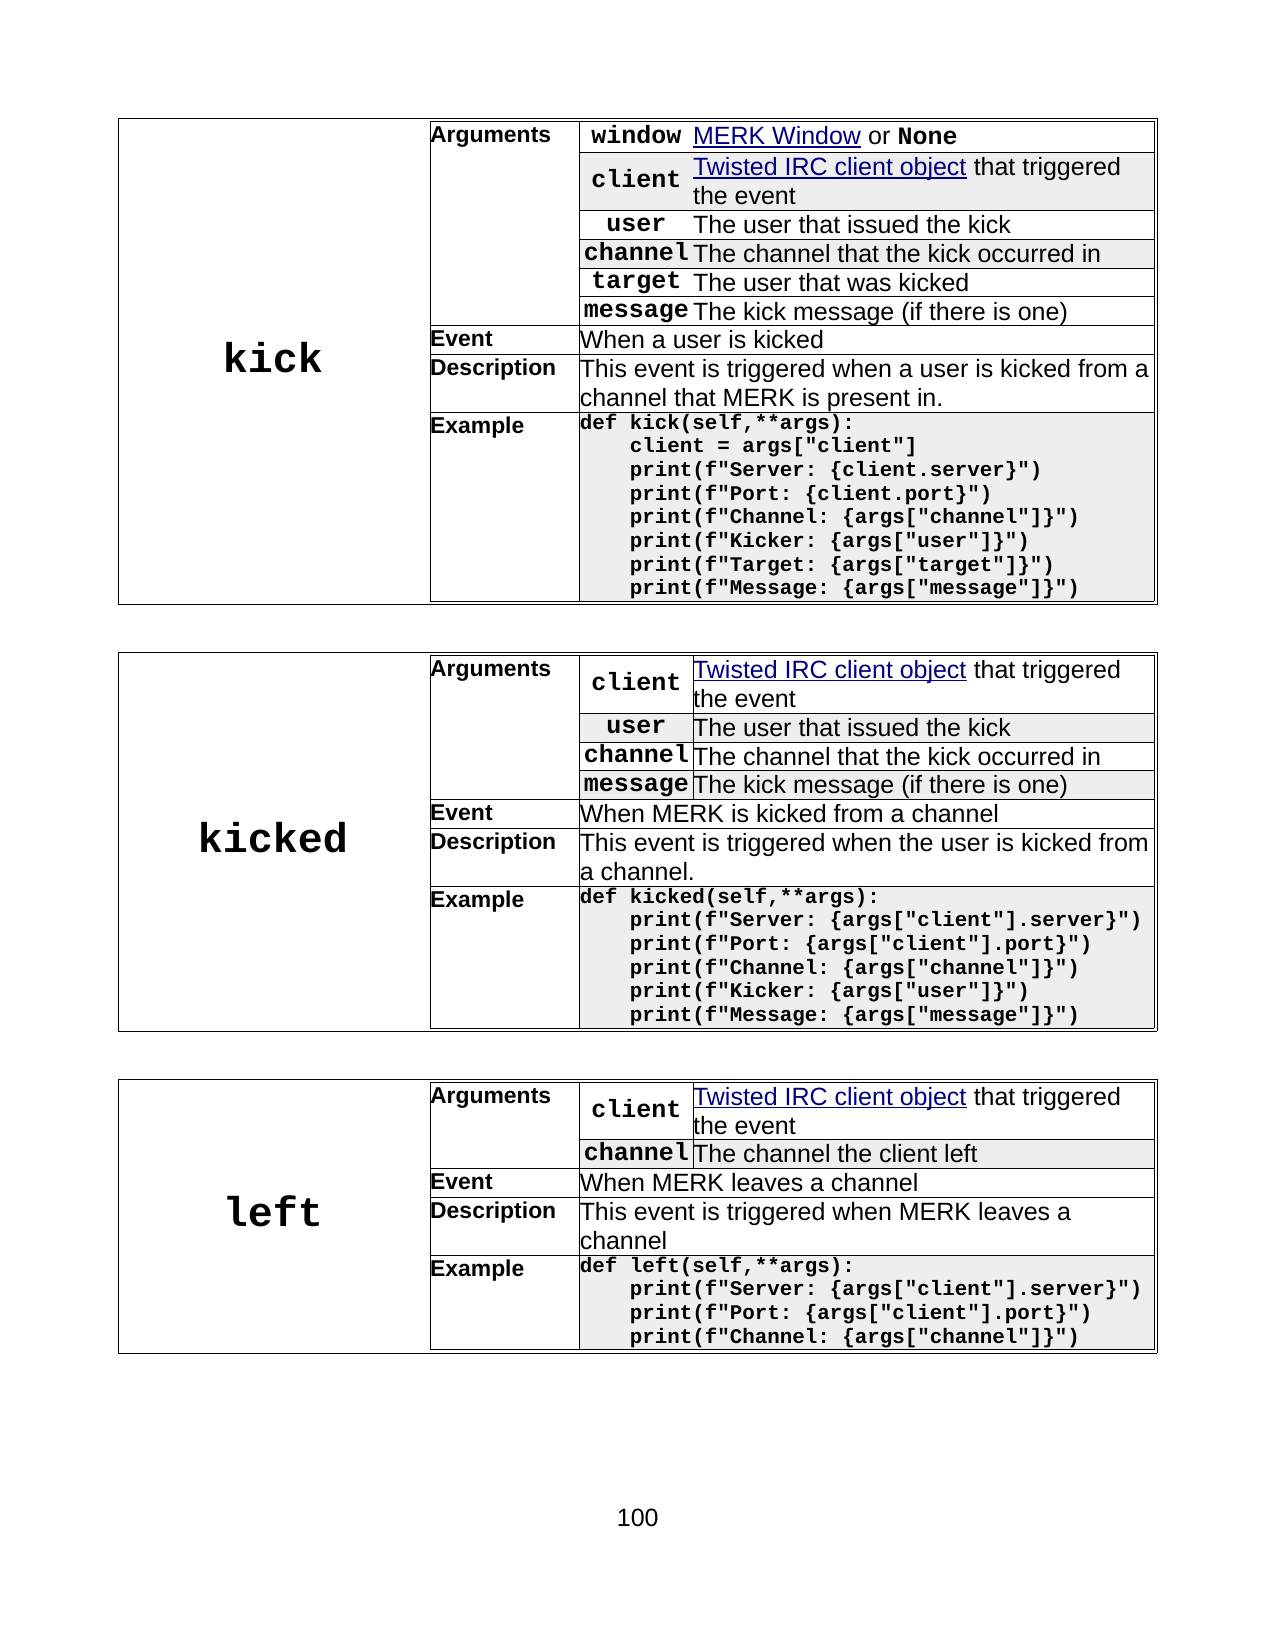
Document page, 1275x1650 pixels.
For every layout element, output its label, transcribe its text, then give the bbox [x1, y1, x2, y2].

table_header [427, 119, 1157, 604]
table_cell user [580, 714, 693, 742]
table_cell Event [431, 1169, 579, 1197]
table_cell message [580, 771, 693, 799]
table_cell The channel that the kick occurred in [693, 240, 1154, 268]
table_cell This event is triggered when MERK leaves a channel [580, 1198, 1154, 1255]
table_cell def kicked(self,**args): print(f"Server: {args["client"].server}") print(f"Port: {args["client"].port}") print(f"Channel: {args["channel"]}") print(f"Kicker: {args["user"]}") print(f"Message: {args["message"]}") [580, 887, 1154, 1028]
table_header left [119, 1080, 427, 1353]
table_header Twisted IRC client object that triggered the event [694, 656, 1154, 713]
table_cell client [580, 153, 693, 210]
table_cell The channel that the kick occurred in [694, 743, 1154, 770]
table_cell The kick message (if there is one) [693, 297, 1154, 325]
table_cell Example [431, 887, 579, 1028]
table_cell Twisted IRC client object that triggered the event [693, 153, 1154, 210]
table_cell When MERK leaves a channel [580, 1169, 1154, 1197]
table_header client [580, 1083, 693, 1139]
table_cell Description [431, 829, 579, 886]
table_cell channel [580, 240, 693, 268]
table_header MERK Window or None [693, 122, 1154, 152]
table_cell This event is triggered when a user is kicked from a channel that MERK is present in. [580, 355, 1154, 412]
table_cell The user that issued the kick [693, 211, 1154, 239]
table_cell Event [431, 326, 579, 354]
table_cell Example [431, 1256, 579, 1349]
table_header kick [119, 119, 427, 604]
table_cell The channel the client left [694, 1140, 1154, 1168]
table_cell channel [580, 1140, 693, 1168]
table_cell message [580, 297, 693, 325]
table_header client [580, 656, 693, 713]
table_cell This event is triggered when the user is kicked from a channel. [580, 829, 1154, 886]
table_cell Example [431, 413, 579, 601]
table_header [427, 653, 1157, 1031]
table_header Arguments [431, 122, 579, 325]
table_cell def kick(self,**args): client = args["client"] print(f"Server: {client.server}") print(f"Port: {client.port}") print(f"Channel: {args["channel"]}") print(f"Kicker: {args["user"]}") print(f"Target: {args["target"]}") print(f"Message: {args["message"]}") [580, 413, 1154, 601]
table_cell channel [580, 743, 693, 770]
table_header [427, 1080, 1157, 1353]
table_cell def left(self,**args): print(f"Server: {args["client"].server}") print(f"Port: {args["client"].port}") print(f"Channel: {args["channel"]}") [580, 1256, 1154, 1349]
table_cell The kick message (if there is one) [694, 771, 1154, 799]
table_cell The user that issued the kick [694, 714, 1154, 742]
table_cell Event [431, 800, 579, 828]
table_header Twisted IRC client object that triggered the event [694, 1083, 1154, 1139]
table_cell When a user is kicked [580, 326, 1154, 354]
table_header Arguments [431, 656, 579, 799]
table_header Arguments [431, 1083, 579, 1168]
table_cell Description [431, 1198, 579, 1255]
table_header window [580, 122, 693, 152]
table_header kicked [119, 653, 427, 1031]
table_cell Description [431, 355, 579, 412]
table_cell user [580, 211, 693, 239]
table_cell The user that was kicked [693, 269, 1154, 296]
table_cell target [580, 269, 693, 296]
table_cell When MERK is kicked from a channel [580, 800, 1154, 828]
